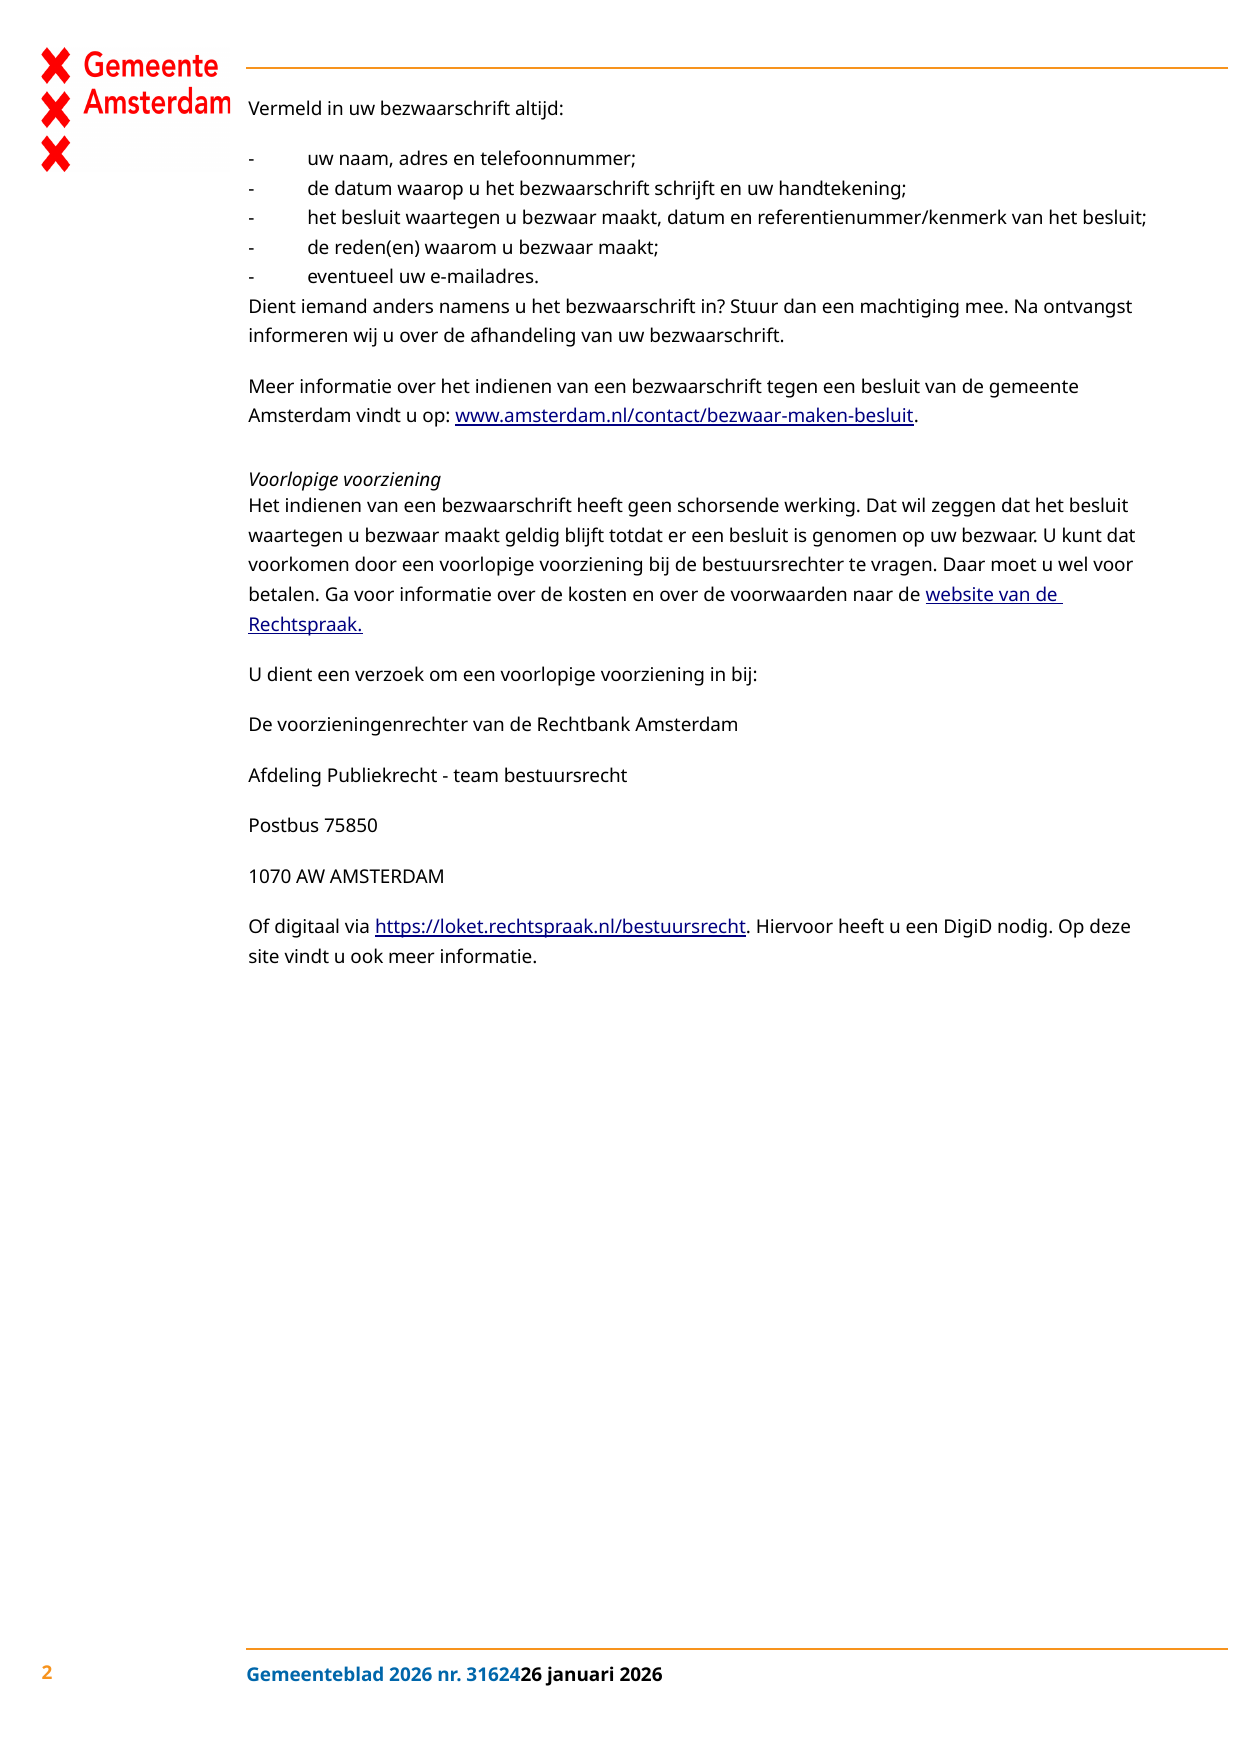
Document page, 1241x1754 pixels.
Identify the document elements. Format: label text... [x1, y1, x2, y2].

text U dient een verzoek om een voorlopige voorziening in bij: [248, 661, 1152, 687]
text Het indienen van een bezwaarschrift heeft geen schorsende werking. Dat wil zeggen dat het besluit waartegen u bezwaar maakt geldig blijft totdat er een besluit is genomen op uw bezwaar. U kunt dat voorkomen door een voorlopige voorziening bij de bestuursrechter te vragen. Daar moet u wel voor betalen. Ga voor informatie over de kosten en over de voorwaarden naar de website van de Rechtspraak. [248, 492, 1152, 636]
text Dient iemand anders namens u het bezwaarschrift in? Stuur dan een machtiging mee. Na ontvangst informeren wij u over de afhandeling van uw bezwaarschrift. [248, 293, 1152, 348]
picture [41, 47, 231, 172]
text Meer informatie over het indienen van een bezwaarschrift tegen een besluit van de gemeente Amsterdam vindt u op: www.amsterdam.nl/contact/bezwaar-maken-besluit. [248, 373, 1152, 428]
text Postbus 75850 [248, 812, 1152, 838]
list het besluit waartegen u bezwaar maakt, datum en referentienummer/kenmerk van het besluit; [248, 204, 1152, 230]
text Voorlopige voorziening [248, 467, 1152, 492]
list de reden(en) waarom u bezwaar maakt; [248, 234, 1152, 260]
text Vermeld in uw bezwaarschrift altijd: [248, 95, 1152, 121]
list uw naam, adres en telefoonnummer; [248, 145, 1152, 171]
text 1070 AW AMSTERDAM [248, 863, 1152, 888]
list de datum waarop u het bezwaarschrift schrijft en uw handtekening; [248, 175, 1152, 201]
list eventueel uw e-mailadres. [248, 263, 1152, 289]
text Afdeling Publiekrecht - team bestuursrecht [248, 762, 1152, 788]
text De voorzieningenrechter van de Rechtbank Amsterdam [248, 712, 1152, 737]
text Of digitaal via https://loket.rechtspraak.nl/bestuursrecht. Hiervoor heeft u een DigiD nodig. Op deze site vindt u ook meer informatie. [248, 913, 1152, 968]
